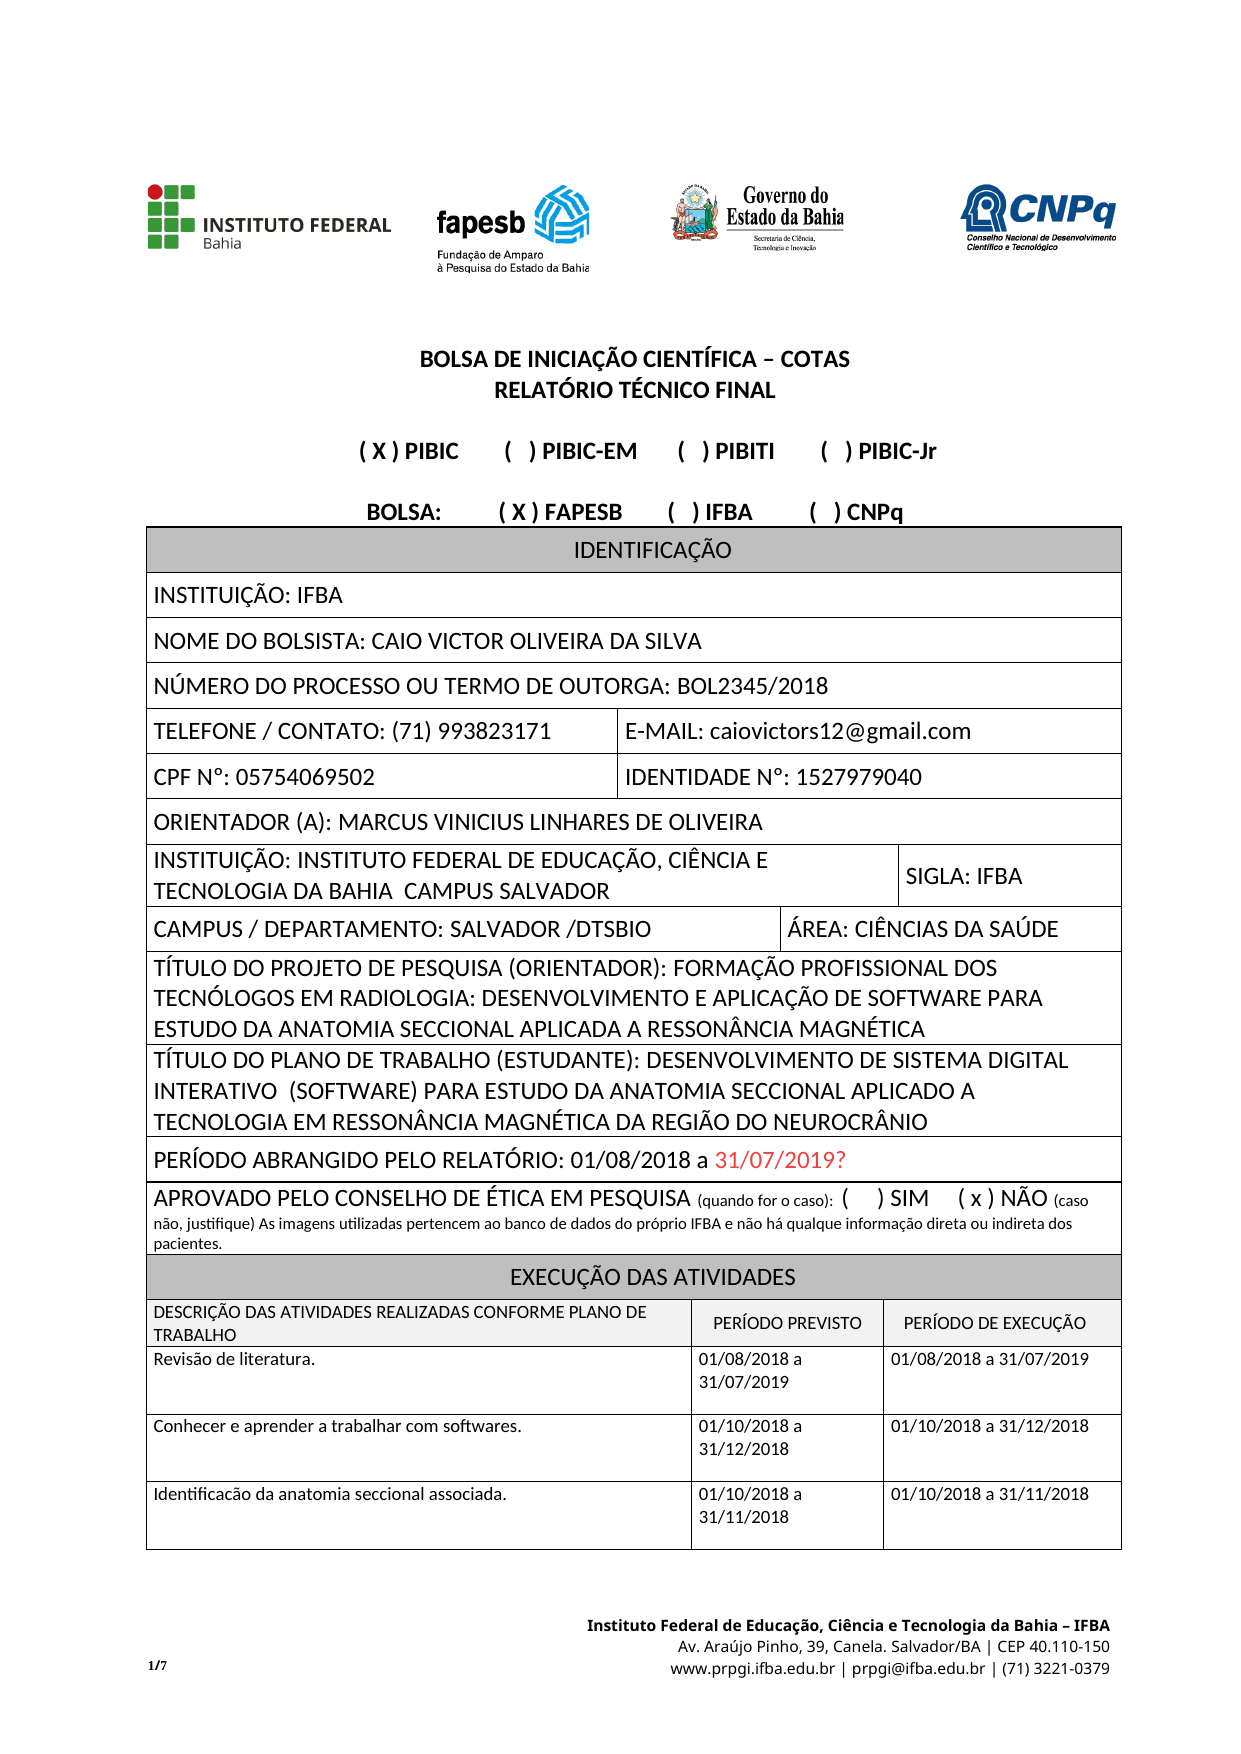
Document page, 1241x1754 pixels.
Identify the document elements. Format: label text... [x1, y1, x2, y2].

picture [147, 184, 392, 252]
table_cell E-MAIL: caiovictors12@gmail.com [618, 709, 1121, 753]
table_cell 01/10/2018 a 31/11/2018 [884, 1482, 1121, 1549]
table_cell NÚMERO DO PROCESSO OU TERMO DE OUTORGA: BOL2345/2018 [147, 663, 1121, 708]
table_cell INSTITUIÇÃO: INSTITUTO FEDERAL DE EDUCAÇÃO, CIÊNCIA E TECNOLOGIA DA BAHIA CAMPUS SALVADOR [147, 845, 898, 906]
picture [960, 184, 1116, 251]
table_cell DESCRIÇÃO DAS ATIVIDADES REALIZADAS CONFORME PLANO DE TRABALHO [147, 1300, 691, 1346]
table_cell PERÍODO PREVISTO [692, 1300, 883, 1346]
table_cell ÁREA: CIÊNCIAS DA SAÚDE [781, 907, 1121, 951]
table_header IDENTIFICAÇÃO [147, 528, 1121, 572]
table_cell TÍTULO DO PROJETO DE PESQUISA (ORIENTADOR): FORMAÇÃO PROFISSIONAL DOS TECNÓLOGOS EM RADIOLOGIA: DESENVOLVIMENTO E APLICAÇÃO DE SOFTWARE PARA ESTUDO DA ANATOMIA SECCIONAL APLICADA A RESSONÂNCIA MAGNÉTICA [147, 952, 1121, 1043]
picture [670, 184, 844, 251]
text RELATÓRIO TÉCNICO FINAL [148, 374, 1122, 404]
text BOLSA: ( X ) FAPESB ( ) IFBA ( ) CNPq [148, 496, 1122, 526]
table_cell IDENTIDADE Nº: 1527979040 [618, 754, 1121, 798]
table_cell SIGLA: IFBA [899, 845, 1121, 906]
table_cell EXECUÇÃO DAS ATIVIDADES [147, 1255, 1121, 1299]
table_cell PERÍODO DE EXECUÇÃO [884, 1300, 1121, 1346]
table_cell CPF Nº: 05754069502 [147, 754, 617, 798]
table_cell NOME DO BOLSISTA: CAIO VICTOR OLIVEIRA DA SILVA [147, 618, 1121, 662]
table_cell ORIENTADOR (A): MARCUS VINICIUS LINHARES DE OLIVEIRA [147, 799, 1121, 843]
picture [555, 225, 578, 230]
table_cell APROVADO PELO CONSELHO DE ÉTICA EM PESQUISA (quando for o caso): ( ) SIM ( x ) NÃO (caso não, justifique) As imagens utilizadas pertencem ao banco de dados do próprio IFBA e não há qualque informação direta ou indireta dos pacientes. [147, 1183, 1121, 1254]
picture [555, 208, 571, 222]
picture [437, 184, 589, 273]
text BOLSA DE INICIAÇÃO CIENTÍFICA – COTAS [148, 343, 1122, 374]
table_cell Identificacão da anatomia seccional associada. [147, 1482, 691, 1549]
table_cell TELEFONE / CONTATO: (71) 993823171 [147, 709, 617, 753]
table_cell 01/10/2018 a 31/11/2018 [692, 1482, 883, 1549]
table_cell 01/08/2018 a 31/07/2019 [884, 1347, 1121, 1413]
picture [575, 198, 586, 214]
table_cell TÍTULO DO PLANO DE TRABALHO (ESTUDANTE): DESENVOLVIMENTO DE SISTEMA DIGITAL INTERATIVO (SOFTWARE) PARA ESTUDO DA ANATOMIA SECCIONAL APLICADO A TECNOLOGIA EM RESSONÂNCIA MAGNÉTICA DA REGIÃO DO NEUROCRÂNIO [147, 1045, 1121, 1136]
table_cell 01/08/2018 a 31/07/2019 [692, 1347, 883, 1413]
text ( X ) PIBIC ( ) PIBIC-EM ( ) PIBITI ( ) PIBIC-Jr [148, 435, 1122, 465]
table_cell Revisão de literatura. [147, 1347, 691, 1413]
table_cell PERÍODO ABRANGIDO PELO RELATÓRIO: 01/08/2018 a 31/07/2019? [147, 1137, 1121, 1181]
picture [555, 184, 589, 219]
table_cell CAMPUS / DEPARTAMENTO: SALVADOR /DTSBIO [147, 907, 780, 951]
table_cell INSTITUIÇÃO: IFBA [147, 573, 1121, 617]
table_cell 01/10/2018 a 31/12/2018 [884, 1415, 1121, 1481]
table_cell 01/10/2018 a 31/12/2018 [692, 1415, 883, 1481]
table_cell Conhecer e aprender a trabalhar com softwares. [147, 1415, 691, 1481]
